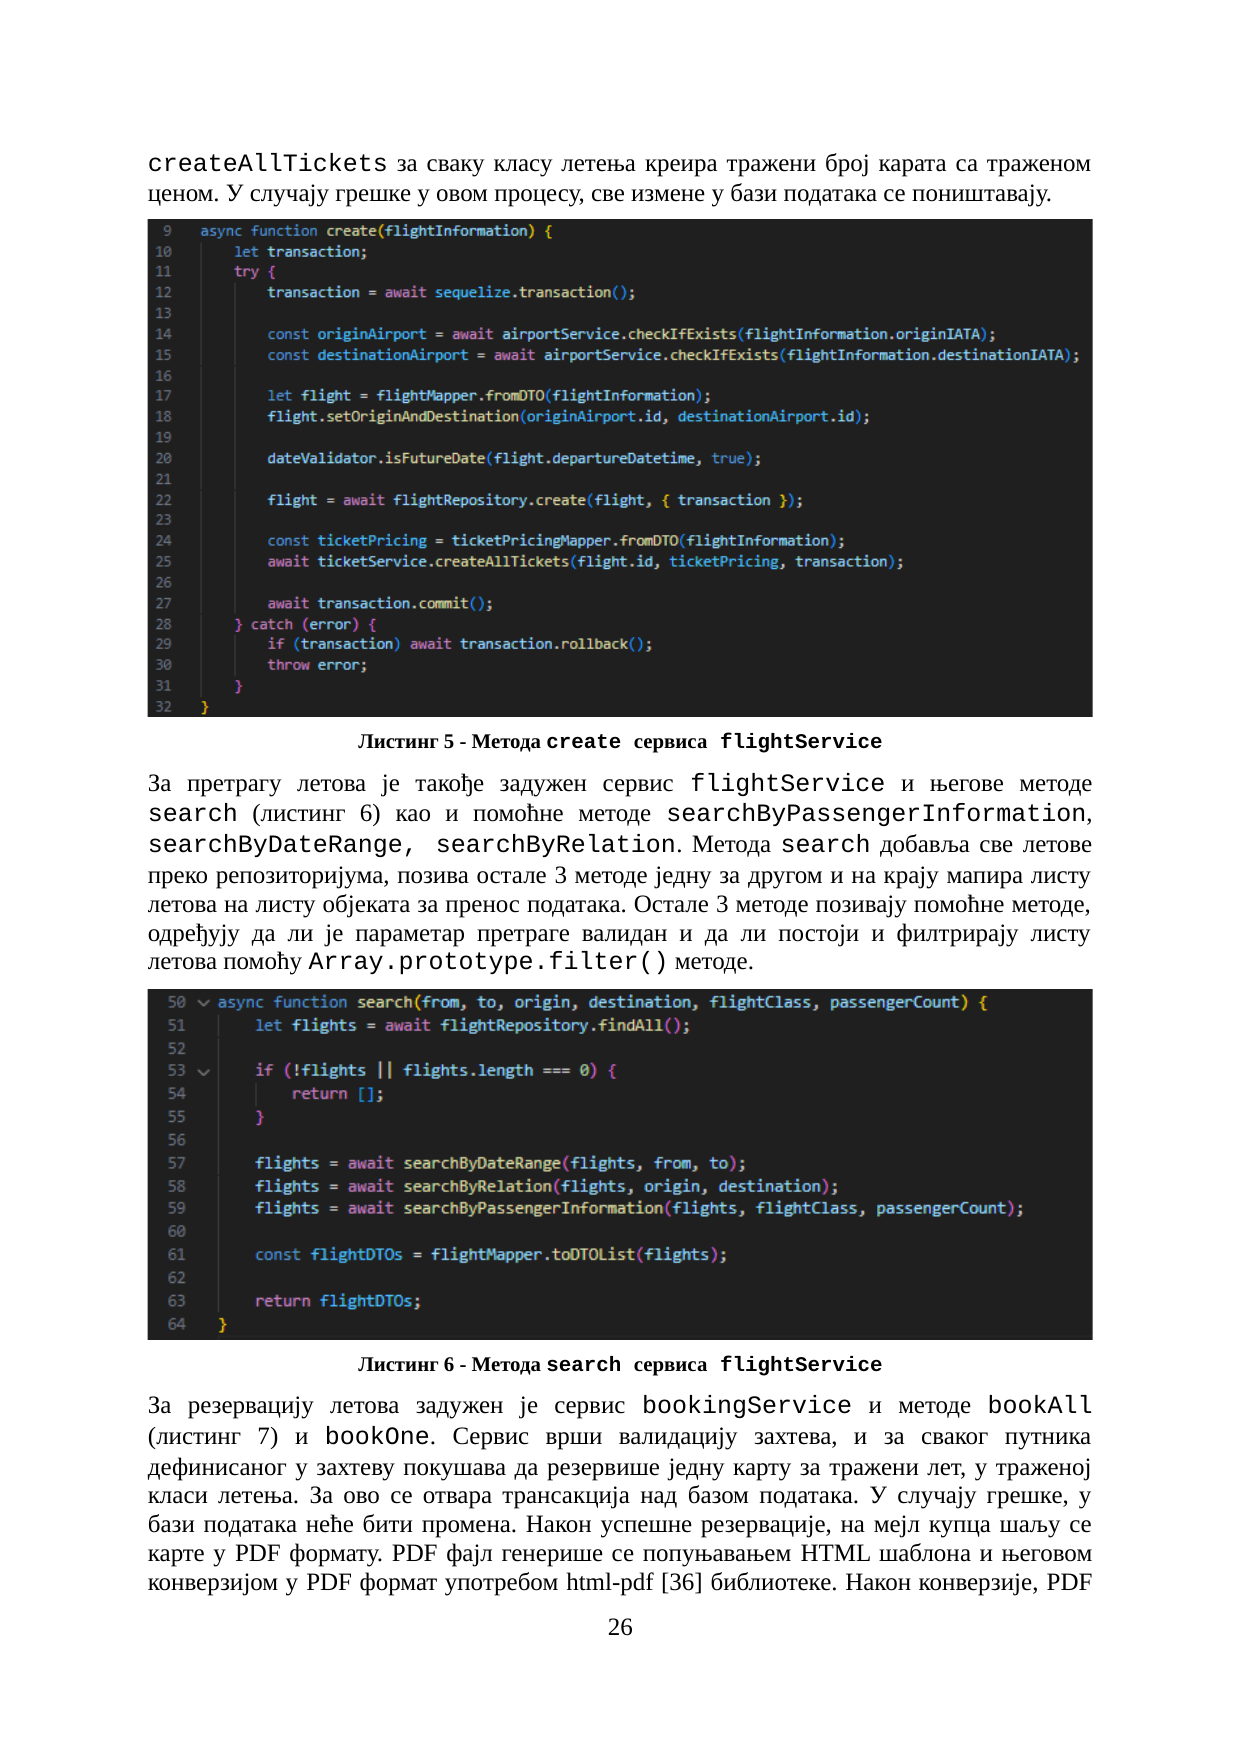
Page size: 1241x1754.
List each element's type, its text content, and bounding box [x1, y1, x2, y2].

text За претрагу летова је такође задужен сервис flightService и његове методе search (листинг 6) као и помоћне методе searchByPassengerInformation, searchByDateRange, searchByRelation. Метода search добавља све летове преко репозиторијума, позива остале 3 методе једну за другом и на крају мапира листу летова на листу објеката за пренос података. Остале 3 методе позивају помоћне методе, одређују да ли је параметар претраге валидан и да ли постоји и филтрирају листу летова помоћу Array.prototype.filter() методе. [148, 768, 1092, 977]
picture [147, 219, 1093, 717]
text createAllTickets за сваку класу летења креира тражени број карата са траженом ценом. У случају грешке у овом процесу, све измене у бази података се поништавају. [148, 148, 1092, 207]
picture [147, 989, 1093, 1340]
text За резервацију летова задужен је сервис bookingService и методе bookAll (листинг 7) и bookOne. Сервис врши валидацију захтева, и за сваког путника дефинисаног у захтеву покушава да резервише једну карту за тражени лет, у траженој класи летења. За ово се отвара трансакција над базом података. У случају грешке, у бази података неће бити промена. Након успешне резервације, на мејл купца шаљу се карте у PDF формату. PDF фајл генерише се попуњавањем HTML шаблона и његовом конверзијом у PDF формат употребом html-pdf [36] библиотеке. Након конверзије, PDF [148, 1390, 1092, 1595]
text Листинг 6 - Метода search сервиса flightService [148, 1352, 1092, 1377]
text Листинг 5 - Метода create сервиса flightService [148, 729, 1092, 755]
